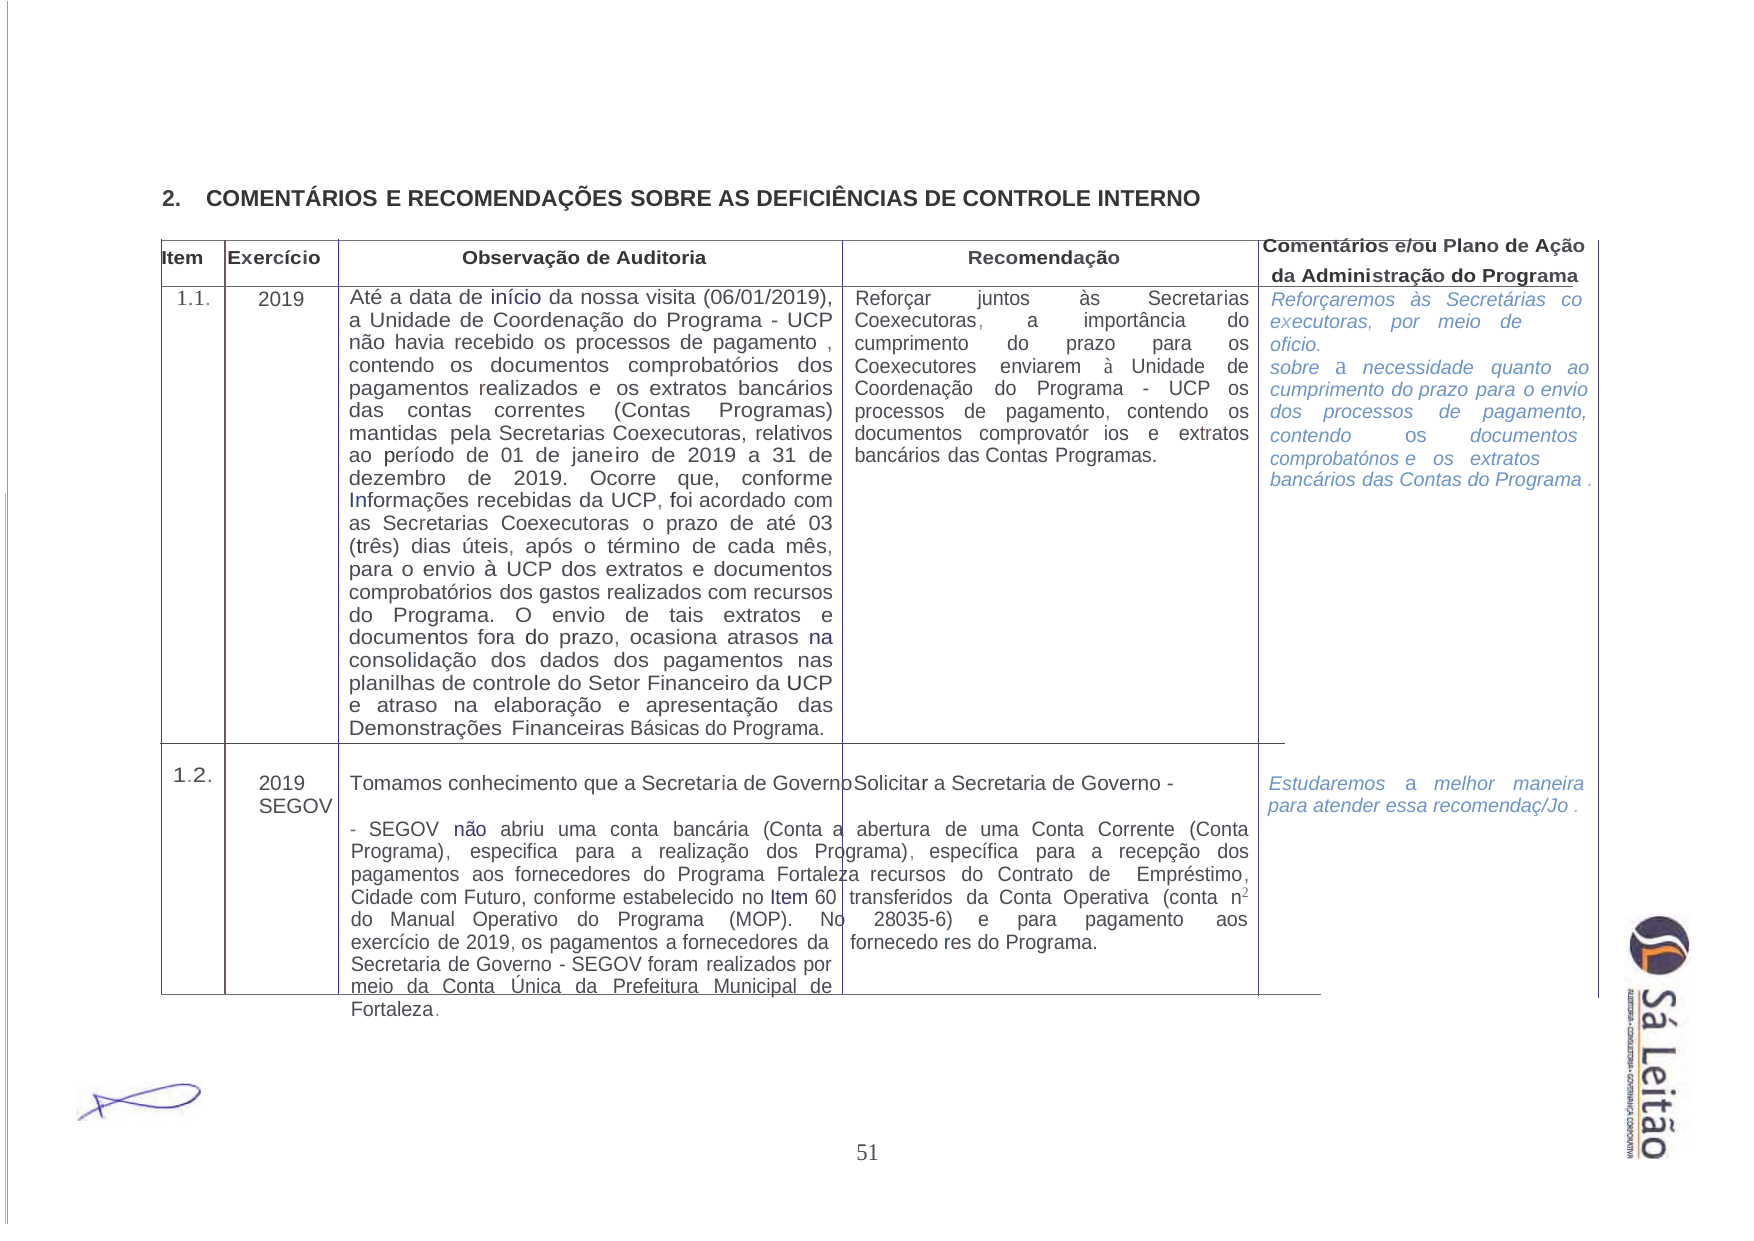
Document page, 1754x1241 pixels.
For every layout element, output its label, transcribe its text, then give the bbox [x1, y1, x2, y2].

text 2019 [258, 286, 304, 310]
text da Administração do Programa [64, 270, 1578, 286]
text 1.1. [64, 286, 210, 311]
text Reforçar juntos às Secretarias Coexecutoras, a importância do cumprimento do prazo para os Coexecutores enviarem à Unidade de Coordenação do Programa - UCP os processos de pagamento, contendo os documentos comprovatór ios e extratos bancários das Contas Programas. [854, 287, 1249, 467]
text Secretaria de Governo - SEGOV foram realizados por meio da Conta Única da Prefeitura Municipal de Fortaleza. [351, 954, 832, 1021]
text Até a data de início da nossa visita (06/01/2019), a Unidade de Coordenação do Programa - UCP não havia recebido os processos de pagamento , contendo os documentos comprobatórios dos pagamentos realizados e os extratos bancários das contas correntes (Contas Programas) mantidas pela Secretarias Coexecutoras, relativos ao período de 01 de janeiro de 2019 a 31 de dezembro de 2019. Ocorre que, conforme Informações recebidas da UCP, foi acordado com as Secretarias Coexecutoras o prazo de até 03 (três) dias úteis, após o término de cada mês, para o envio à UCP dos extratos e documentos comprobatórios dos gastos realizados com recursos do Programa. O envio de tais extratos e documentos fora do prazo, ocasiona atrasos na consolidação dos dados dos pagamentos nas planilhas de controle do Setor Financeiro da UCP e atraso na elaboração e apresentação das Demonstrações Financeiras Básicas do Programa. [349, 286, 833, 739]
text 51 [485, 1138, 1250, 1166]
picture [1624, 914, 1691, 1159]
text Item Exercício Observação de Auditoria Recomendação Comentários e/ou Plano de Ação [64, 242, 1585, 270]
text Reforçaremos às Secretárias co­ executoras, por meio de oficio. [1270, 289, 1591, 356]
text 1.2. [64, 763, 213, 787]
text dos processos de pagamento, [1270, 401, 1702, 423]
picture [76, 1083, 201, 1121]
list COMENTÁRIOS E RECOMENDAÇÕES SOBRE AS DEFICIÊNCIAS DE CONTROLE INTERNO [162, 185, 1702, 212]
text Estudaremos a melhor maneira para atender essa recomendaç/Jo . [1268, 770, 1586, 817]
text sobre a necessidade quanto ao [1270, 356, 1702, 380]
text cumprimento do prazo para o envio [1270, 380, 1702, 401]
text contendo os documentos comprobatónos e os extratos [1270, 424, 1589, 469]
text - SEGOV não abriu uma conta bancária (Conta a abertura de uma Conta Corrente (Conta Programa), especifica para a realização dos Programa), específica para a recepção dos pagamentos aos fornecedores do Programa Fortaleza recursos do Contrato de Empréstimo, Cidade com Futuro, conforme estabelecido no Item 60 transferidos da Conta Operativa (conta n2 do Manual Operativo do Programa (MOP). No 28035-6) e para pagamento aos exercício de 2019, os pagamentos a fornecedores da fornecedo res do Programa. [349, 818, 1250, 953]
text bancários das Contas do Programa . [1270, 469, 1702, 491]
text 2019 Tomamos conhecimento que a Secretaria de Governo Solicitar a Secretaria de Governo - SEGOV [258, 770, 1250, 818]
